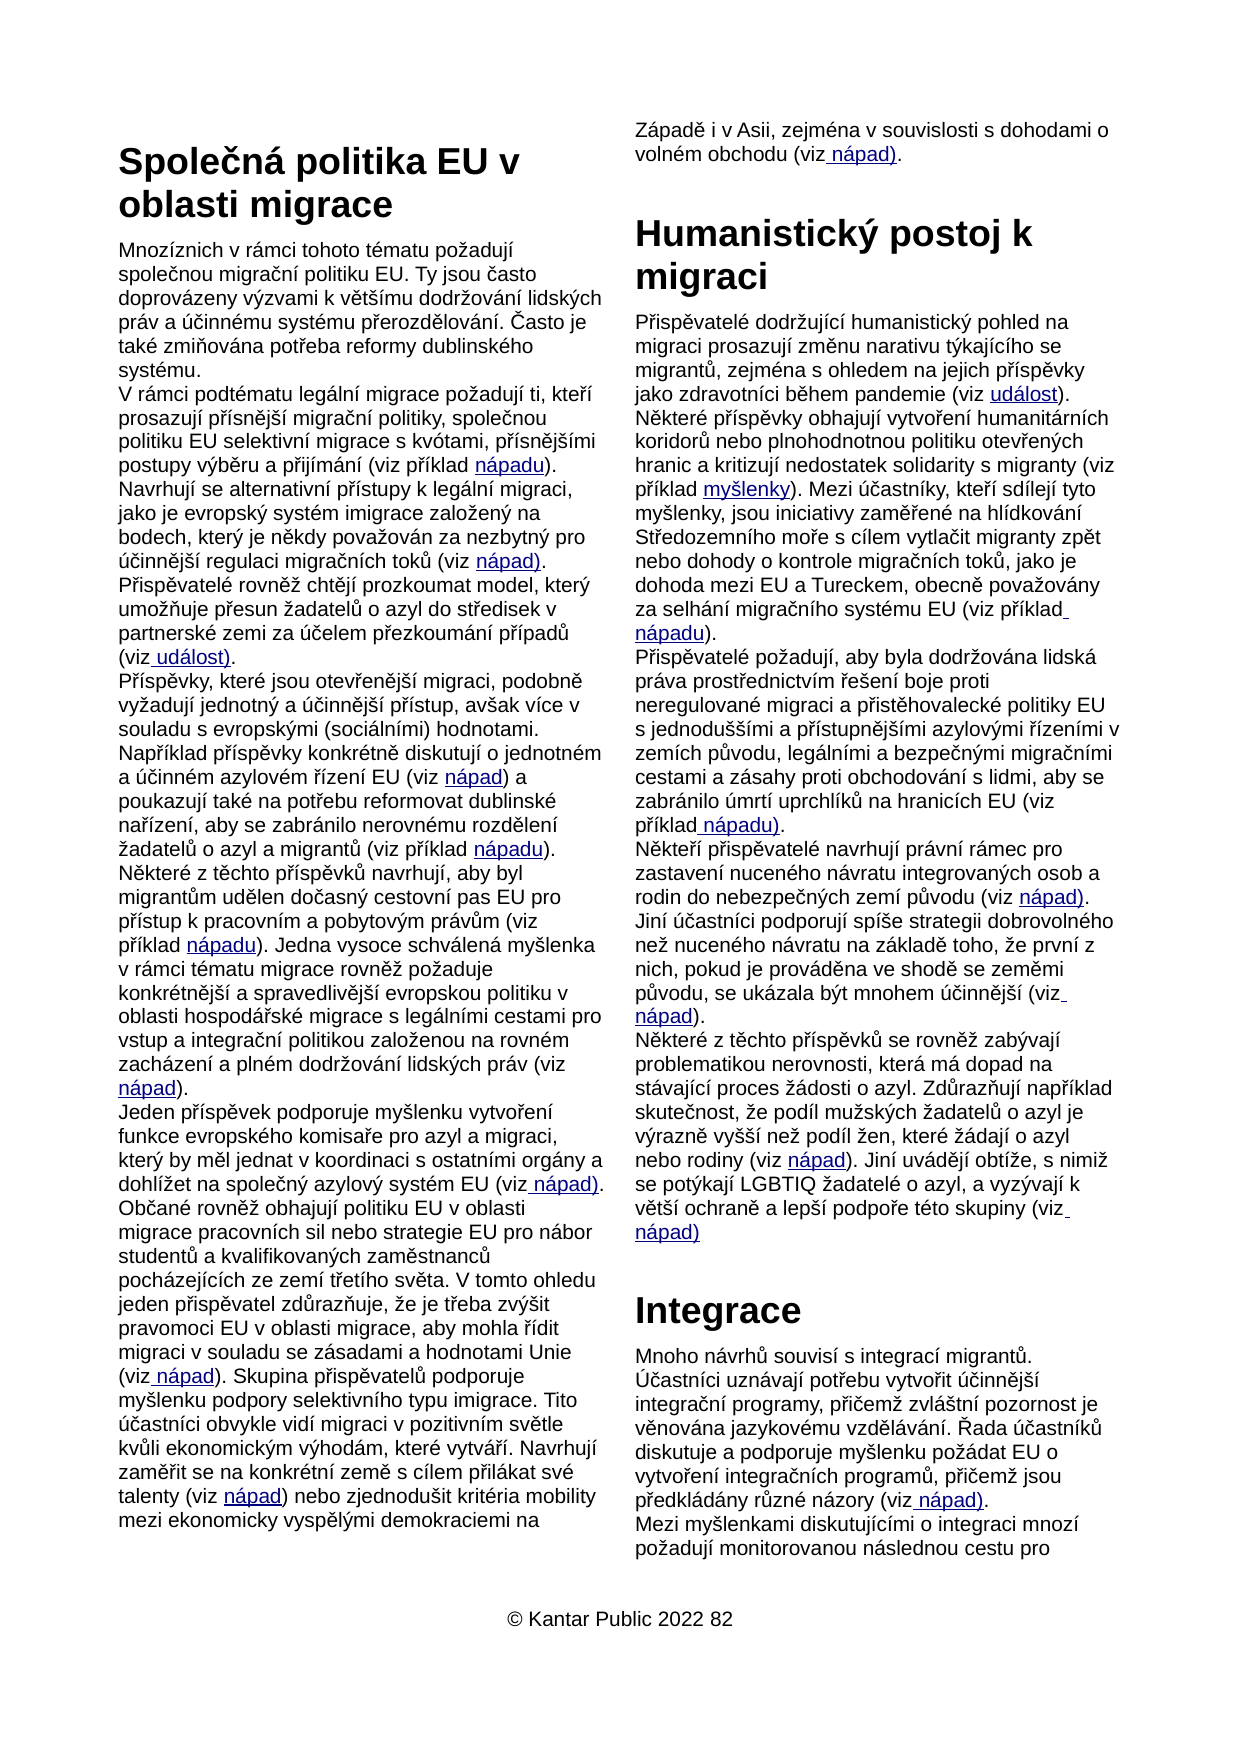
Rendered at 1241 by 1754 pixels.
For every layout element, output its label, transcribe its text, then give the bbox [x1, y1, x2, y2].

subtitle Společná politika EU v oblasti migrace [118, 139, 605, 225]
text Občané rovněž obhajují politiku EU v oblasti migrace pracovních sil nebo strategie EU pro nábor studentů a kvalifikovaných zaměstnanců pocházejících ze zemí třetího světa. V tomto ohledu jeden přispěvatel zdůrazňuje, že je třeba zvýšit pravomoci EU v oblasti migrace, aby mohla řídit migraci v souladu se zásadami a hodnotami Unie (viz nápad). Skupina přispěvatelů podporuje myšlenku podpory selektivního typu imigrace. Tito účastníci obvykle vidí migraci v pozitivním světle kvůli ekonomickým výhodám, které vytváří. Navrhují zaměřit se na konkrétní země s cílem přilákat své talenty (viz nápad) nebo zjednodušit kritéria mobility mezi ekonomicky vyspělými demokraciemi na [118, 1196, 605, 1531]
text Někteří přispěvatelé navrhují právní rámec pro zastavení nuceného návratu integrovaných osob a rodin do nebezpečných zemí původu (viz nápad). Jiní účastníci podporují spíše strategii dobrovolného než nuceného návratu na základě toho, že první z nich, pokud je prováděna ve shodě se zeměmi původu, se ukázala být mnohem účinnější (viz nápad). [635, 837, 1122, 1028]
text Západě i v Asii, zejména v souvislosti s dohodami o volném obchodu (viz nápad). [635, 118, 1122, 166]
text Příspěvky, které jsou otevřenější migraci, podobně vyžadují jednotný a účinnější přístup, avšak více v souladu s evropskými (sociálními) hodnotami. Například příspěvky konkrétně diskutují o jednotném a účinném azylovém řízení EU (viz nápad) a poukazují také na potřebu reformovat dublinské nařízení, aby se zabránilo nerovnému rozdělení žadatelů o azyl a migrantů (viz příklad nápadu). Některé z těchto příspěvků navrhují, aby byl migrantům udělen dočasný cestovní pas EU pro přístup k pracovním a pobytovým právům (viz příklad nápadu). Jedna vysoce schválená myšlenka v rámci tématu migrace rovněž požaduje konkrétnější a spravedlivější evropskou politiku v oblasti hospodářské migrace s legálními cestami pro vstup a integrační politikou založenou na rovném zacházení a plném dodržování lidských práv (viz nápad). [118, 669, 605, 1100]
text Mezi myšlenkami diskutujícími o integraci mnozí požadují monitorovanou následnou cestu pro [635, 1512, 1122, 1560]
text Mnoho návrhů souvisí s integrací migrantů. Účastníci uznávají potřebu vytvořit účinnější integrační programy, přičemž zvláštní pozornost je věnována jazykovému vzdělávání. Řada účastníků diskutuje a podporuje myšlenku požádat EU o vytvoření integračních programů, přičemž jsou předkládány různé názory (viz nápad). [635, 1344, 1122, 1512]
text Přispěvatelé požadují, aby byla dodržována lidská práva prostřednictvím řešení boje proti neregulované migraci a přistěhovalecké politiky EU s jednoduššími a přístupnějšími azylovými řízeními v zemích původu, legálními a bezpečnými migračními cestami a zásahy proti obchodování s lidmi, aby se zabránilo úmrtí uprchlíků na hranicích EU (viz příklad nápadu). [635, 645, 1122, 837]
subtitle Integrace [635, 1289, 1122, 1332]
subtitle Humanistický postoj k migraci [635, 211, 1122, 297]
text Přispěvatelé dodržující humanistický pohled na migraci prosazují změnu narativu týkajícího se migrantů, zejména s ohledem na jejich příspěvky jako zdravotníci během pandemie (viz událost). [635, 309, 1122, 405]
text Mnozíznich v rámci tohoto tématu požadují společnou migrační politiku EU. Ty jsou často doprovázeny výzvami k většímu dodržování lidských práv a účinnému systému přerozdělování. Často je také zmiňována potřeba reformy dublinského systému. [118, 238, 605, 381]
text Některé příspěvky obhajují vytvoření humanitárních koridorů nebo plnohodnotnou politiku otevřených hranic a kritizují nedostatek solidarity s migranty (viz příklad myšlenky). Mezi účastníky, kteří sdílejí tyto myšlenky, jsou iniciativy zaměřené na hlídkování Středozemního moře s cílem vytlačit migranty zpět nebo dohody o kontrole migračních toků, jako je dohoda mezi EU a Tureckem, obecně považovány za selhání migračního systému EU (viz příklad nápadu). [635, 405, 1122, 645]
text Jeden příspěvek podporuje myšlenku vytvoření funkce evropského komisaře pro azyl a migraci, který by měl jednat v koordinaci s ostatními orgány a dohlížet na společný azylový systém EU (viz nápad). [118, 1100, 605, 1196]
text Některé z těchto příspěvků se rovněž zabývají problematikou nerovnosti, která má dopad na stávající proces žádosti o azyl. Zdůrazňují například skutečnost, že podíl mužských žadatelů o azyl je výrazně vyšší než podíl žen, které žádají o azyl nebo rodiny (viz nápad). Jiní uvádějí obtíže, s nimiž se potýkají LGBTIQ žadatelé o azyl, a vyzývají k větší ochraně a lepší podpoře této skupiny (viz nápad) [635, 1028, 1122, 1244]
text V rámci podtématu legální migrace požadují ti, kteří prosazují přísnější migrační politiky, společnou politiku EU selektivní migrace s kvótami, přísnějšími postupy výběru a přijímání (viz příklad nápadu). Navrhují se alternativní přístupy k legální migraci, jako je evropský systém imigrace založený na bodech, který je někdy považován za nezbytný pro účinnější regulaci migračních toků (viz nápad). Přispěvatelé rovněž chtějí prozkoumat model, který umožňuje přesun žadatelů o azyl do středisek v partnerské zemi za účelem přezkoumání případů (viz událost). [118, 381, 605, 669]
